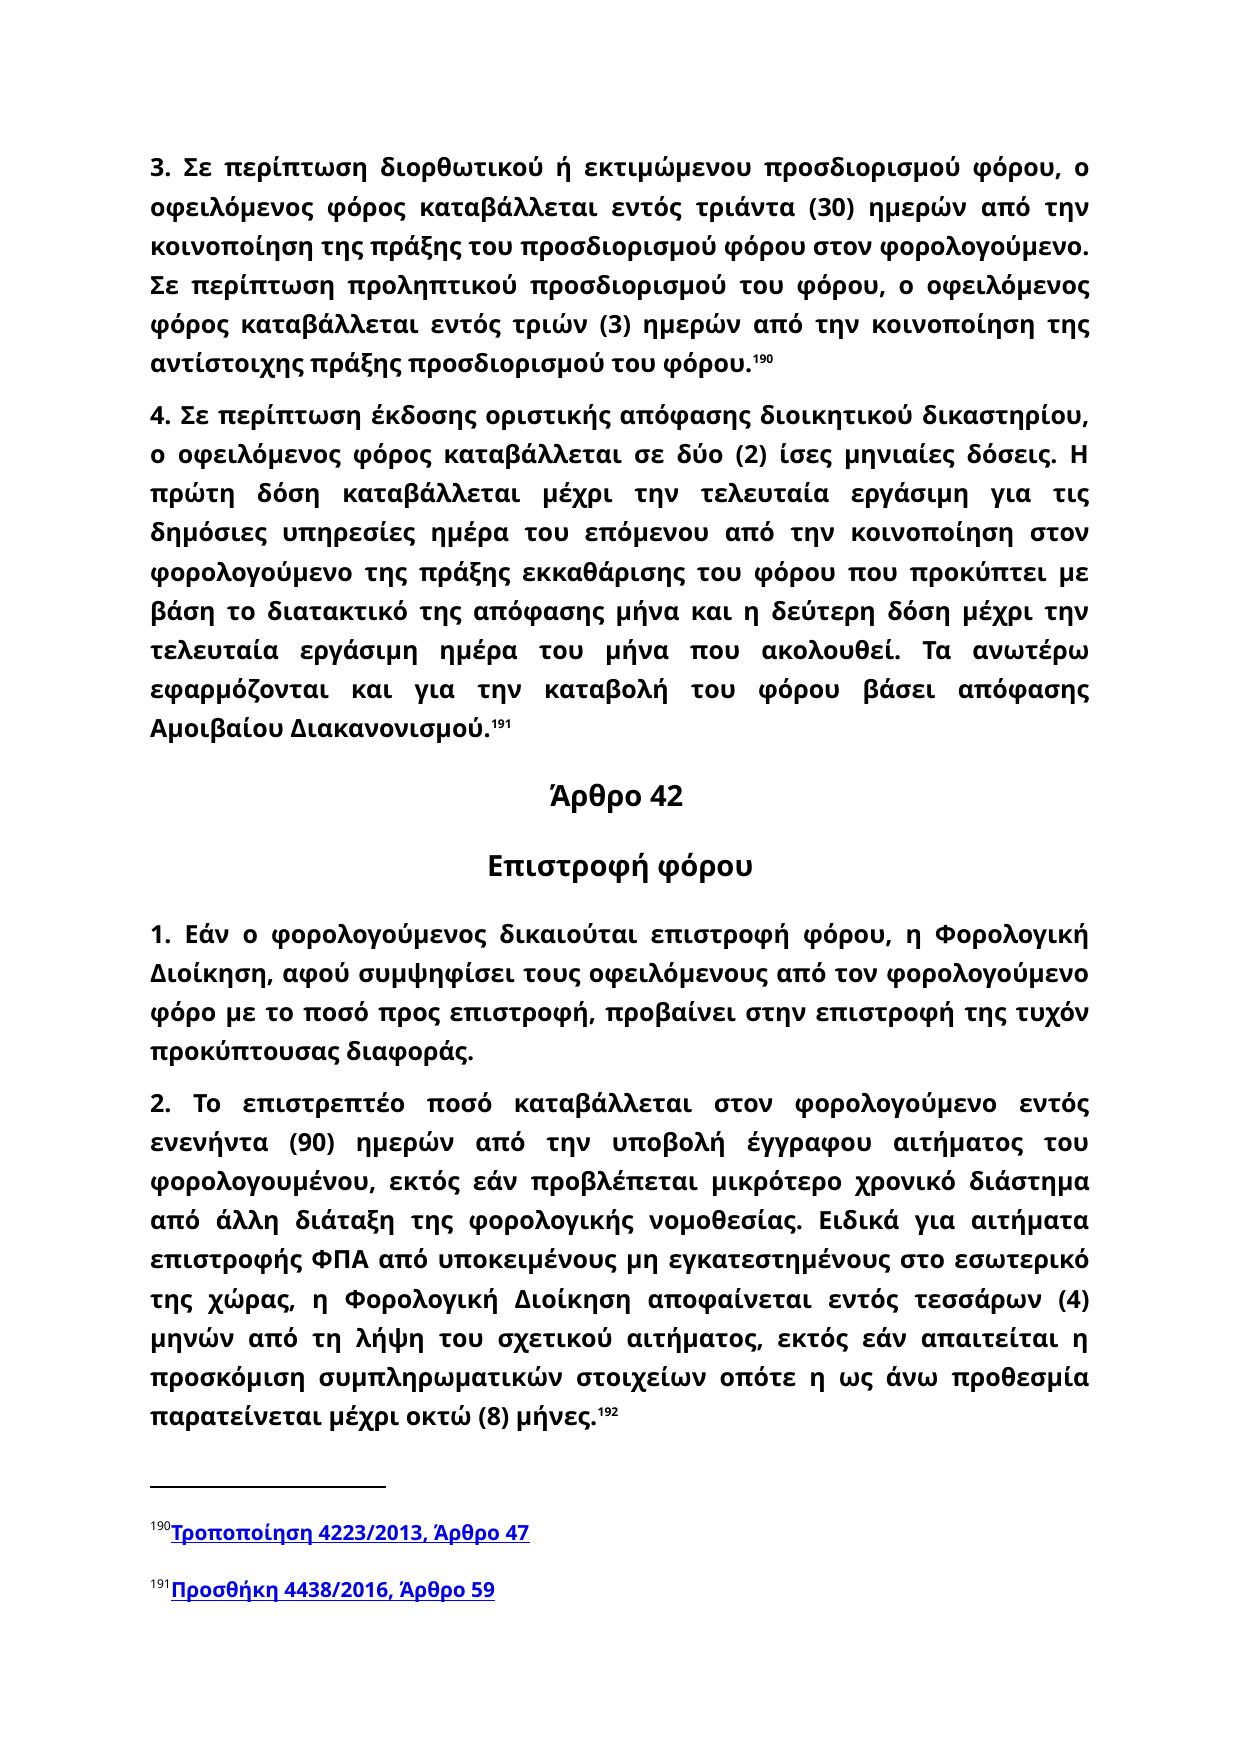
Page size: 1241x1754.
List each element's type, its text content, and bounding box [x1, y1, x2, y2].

text Τροποποίηση 4223/2013, Άρθρο 47 [150, 1518, 1090, 1546]
text 4. Σε περίπτωση έκδοσης οριστικής απόφασης διοικητικού δικαστηρίου, ο οφειλόμενος φόρος καταβάλλεται σε δύο (2) ίσες μηνιαίες δόσεις. Η πρώτη δόση καταβάλλεται μέχρι την τελευταία εργάσιμη για τις δημόσιες υπηρεσίες ημέρα του επόμενου από την κοινοποίηση στον φορολογούμενο της πράξης εκκαθάρισης του φόρου που προκύπτει με βάση το διατακτικό της απόφασης μήνα και η δεύτερη δόση μέχρι την τελευταία εργάσιμη ημέρα του μήνα που ακολουθεί. Τα ανωτέρω εφαρμόζονται και για την καταβολή του φόρου βάσει απόφασης Αμοιβαίου Διακανονισμού. [150, 397, 1090, 745]
text 2. Το επιστρεπτέο ποσό καταβάλλεται στον φορολογούμενο εντός ενενήντα (90) ημερών από την υποβολή έγγραφου αιτήματος του φορολογουμένου, εκτός εάν προβλέπεται μικρότερο χρονικό διάστημα από άλλη διάταξη της φορολογικής νομοθεσίας. Ειδικά για αιτήματα επιστροφής ΦΠΑ από υποκειμένους μη εγκατεστημένους στο εσωτερικό της χώρας, η Φορολογική Διοίκηση αποφαίνεται εντός τεσσάρων (4) μηνών από τη λήψη του σχετικού αιτήματος, εκτός εάν απαιτείται η προσκόμιση συμπληρωματικών στοιχείων οπότε η ως άνω προθεσμία παρατείνεται μέχρι οκτώ (8) μήνες. [150, 1085, 1090, 1433]
subtitle Επιστροφή φόρου [150, 846, 1090, 885]
text 3. Σε περίπτωση διορθωτικού ή εκτιμώμενου προσδιορισμού φόρου, ο οφειλόμενος φόρος καταβάλλεται εντός τριάντα (30) ημερών από την κοινοποίηση της πράξης του προσδιορισμού φόρου στον φορολογούμενο. Σε περίπτωση προληπτικού προσδιορισμού του φόρου, ο οφειλόμενος φόρος καταβάλλεται εντός τριών (3) ημερών από την κοινοποίηση της αντίστοιχης πράξης προσδιορισμού του φόρου. [150, 150, 1090, 380]
text 1. Εάν ο φορολογούμενος δικαιούται επιστροφή φόρου, η Φορολογική Διοίκηση, αφού συμψηφίσει τους οφειλόμενους από τον φορολογούμενο φόρο με το ποσό προς επιστροφή, προβαίνει στην επιστροφή της τυχόν προκύπτουσας διαφοράς. [150, 916, 1090, 1068]
subtitle Άρθρο 42 [150, 775, 1090, 815]
text Προσθήκη 4438/2016, Άρθρο 59 [150, 1576, 1090, 1604]
